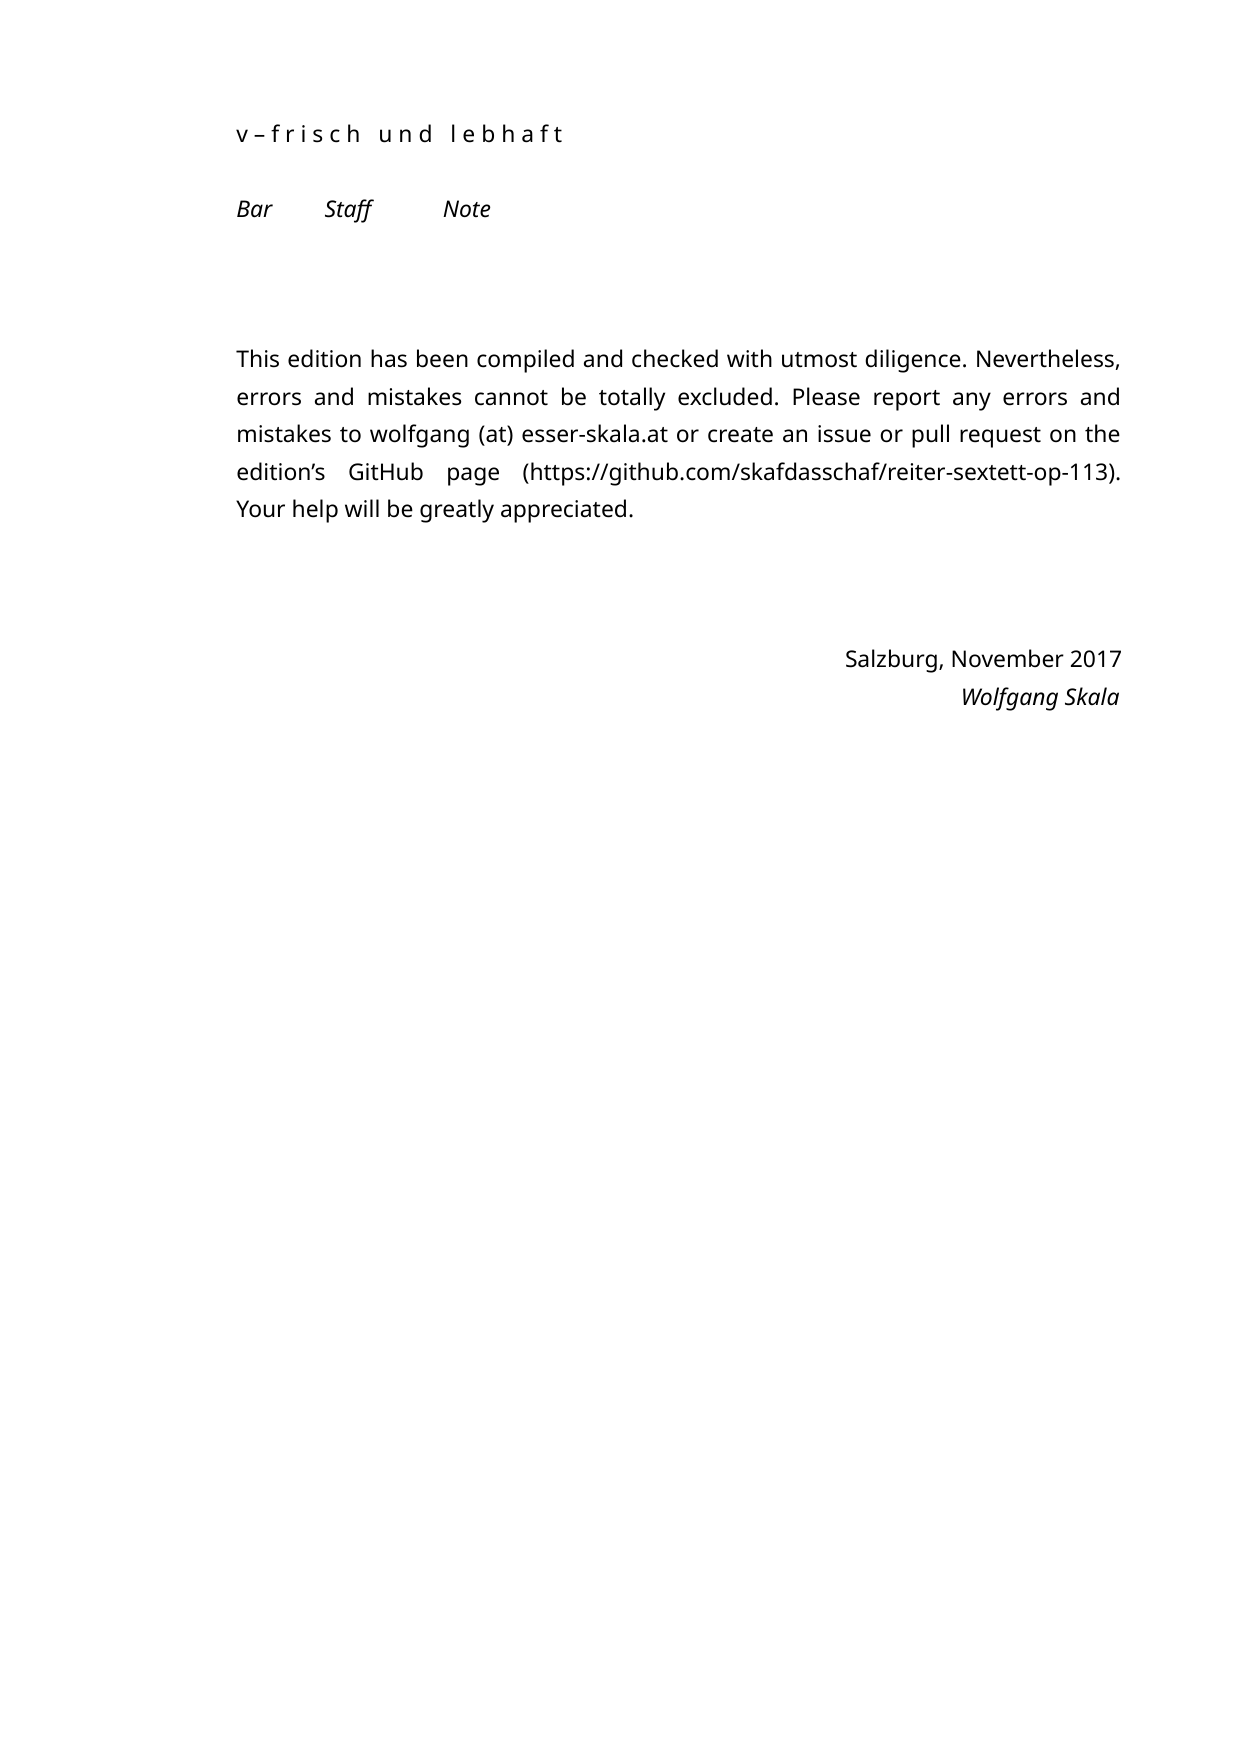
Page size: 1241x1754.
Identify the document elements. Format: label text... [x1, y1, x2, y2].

text This edition has been compiled and checked with utmost diligence. Nevertheless, errors and mistakes cannot be totally excluded. Please report any errors and mistakes to wolfgang (at) esser-skala.at or create an issue or pull request on the edition’s GitHub page (https://github.com/skafdasschaf/reiter-sextett-op-113). Your help will be greatly appreciated. [236, 343, 1122, 524]
text Salzburg, November 2017 Wolfgang Skala [236, 643, 1122, 712]
text v – f r i s c h u n d l e b h a f t [236, 118, 1122, 149]
text Bar Staff Note [236, 193, 1122, 299]
